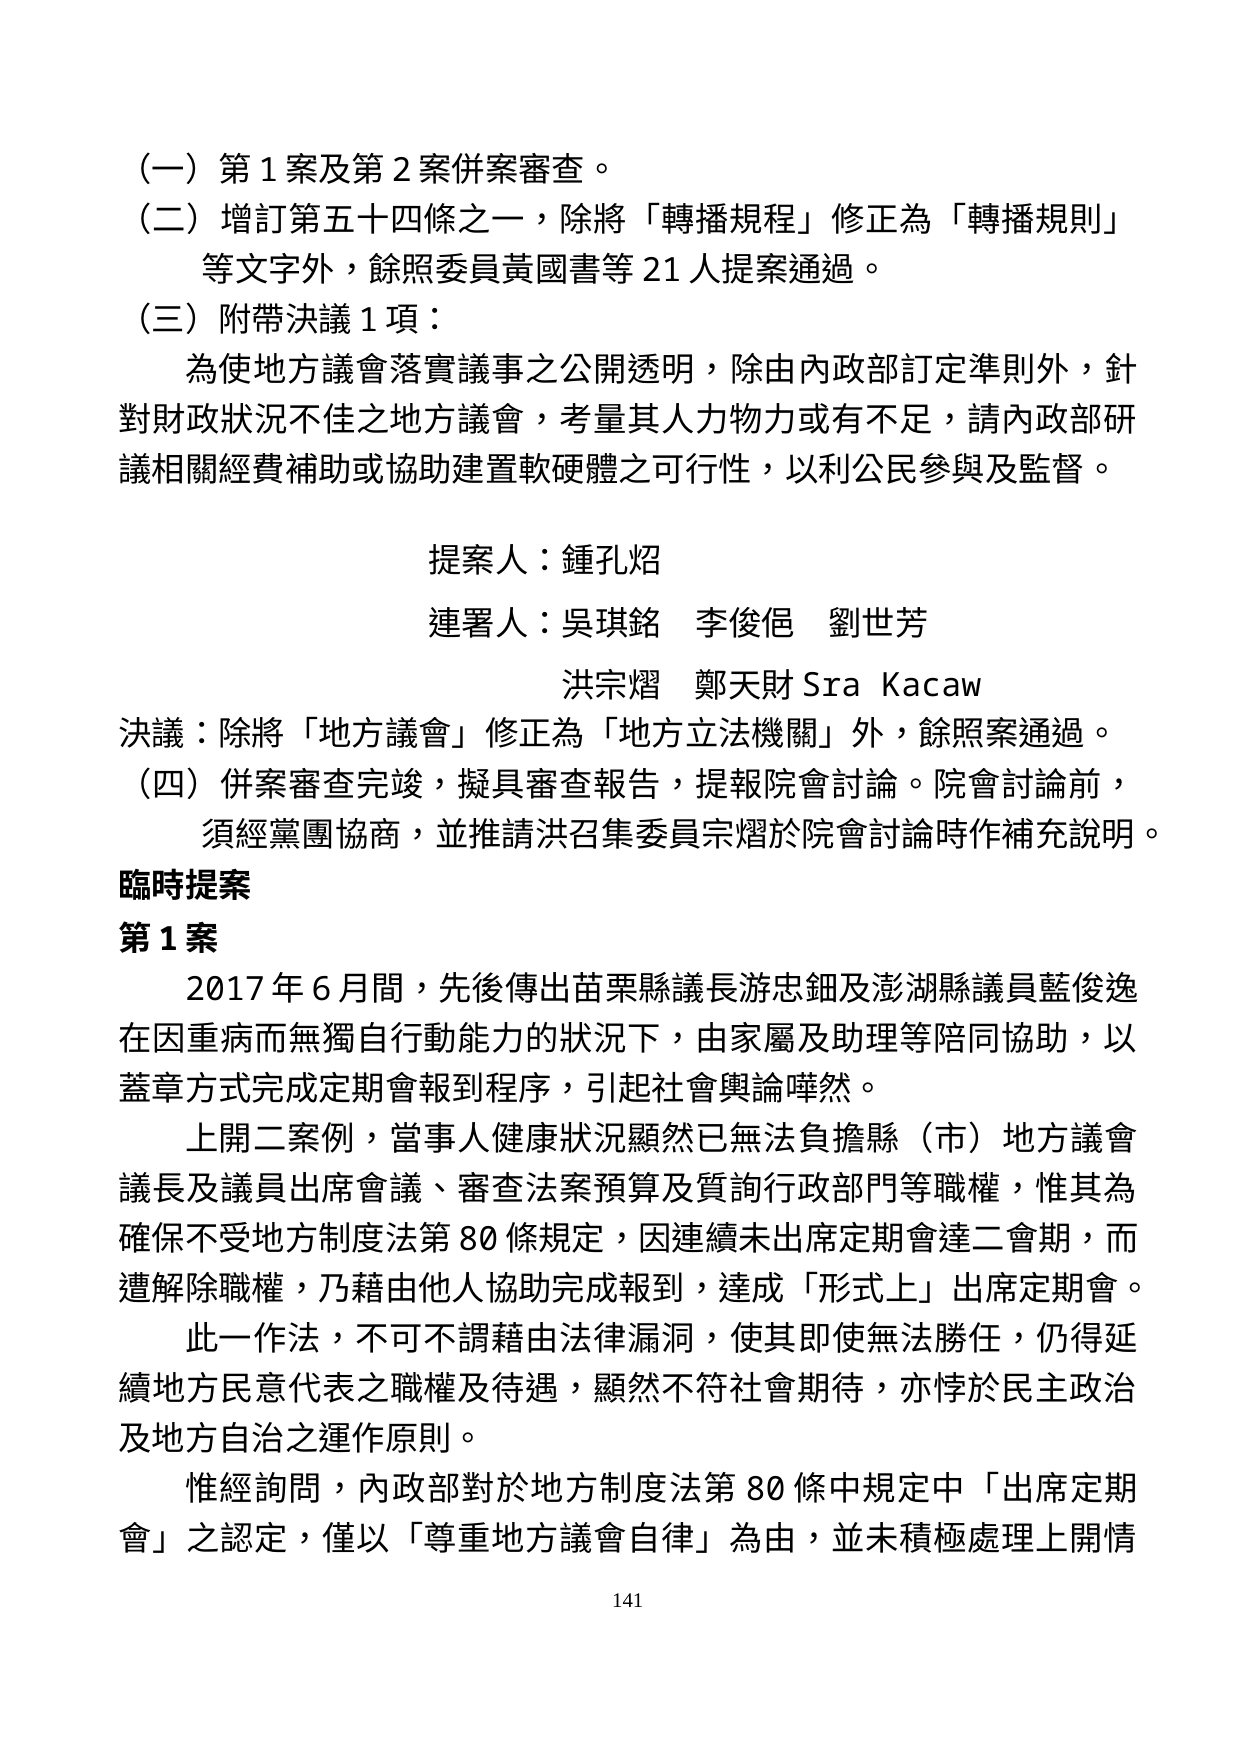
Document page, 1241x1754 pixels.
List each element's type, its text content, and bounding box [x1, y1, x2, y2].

text 連署人：吳琪銘 李俊俋 劉世芳 [428, 579, 1137, 642]
text 2017年6月間，先後傳出苗栗縣議長游忠鈿及澎湖縣議員藍俊逸在因重病而無獨自行動能力的狀況下，由家屬及助理等陪同協助，以蓋章方式完成定期會報到程序，引起社會輿論嘩然。 [118, 960, 1138, 1110]
text 上開二案例，當事人健康狀況顯然已無法負擔縣（市）地方議會議長及議員出席會議、審查法案預算及質詢行政部門等職權，惟其為確保不受地方制度法第80條規定，因連續未出席定期會達二會期，而遭解除職權，乃藉由他人協助完成報到，達成「形式上」出席定期會。 [118, 1110, 1138, 1310]
text 臨時提案 [118, 856, 1138, 908]
text 惟經詢問，內政部對於地方制度法第80條中規定中「出席定期會」之認定，僅以「尊重地方議會自律」為由，並未積極處理上開情 [118, 1460, 1138, 1560]
text 提案人：鍾孔炤 [428, 517, 1137, 579]
text 決議：除將「地方議會」修正為「地方立法機關」外，餘照案通過。 [118, 704, 1138, 756]
text （四）併案審查完竣，擬具審查報告，提報院會討論。院會討論前，須經黨團協商，並推請洪召集委員宗熠於院會討論時作補充說明。 [118, 756, 1137, 856]
text 第1案 [118, 908, 1138, 960]
text 為使地方議會落實議事之公開透明，除由內政部訂定準則外，針對財政狀況不佳之地方議會，考量其人力物力或有不足，請內政部研議相關經費補助或協助建置軟硬體之可行性，以利公民參與及監督。 [118, 342, 1138, 492]
text 洪宗熠 鄭天財Sra Kacaw [561, 642, 1137, 704]
text （一）第1案及第2案併案審查。 [118, 142, 1137, 192]
text （三）附帶決議1項： [118, 292, 1137, 342]
text 此一作法，不可不謂藉由法律漏洞，使其即使無法勝任，仍得延續地方民意代表之職權及待遇，顯然不符社會期待，亦悖於民主政治及地方自治之運作原則。 [118, 1310, 1138, 1460]
text （二）增訂第五十四條之一，除將「轉播規程」修正為「轉播規則」等文字外，餘照委員黃國書等21人提案通過。 [118, 192, 1137, 292]
